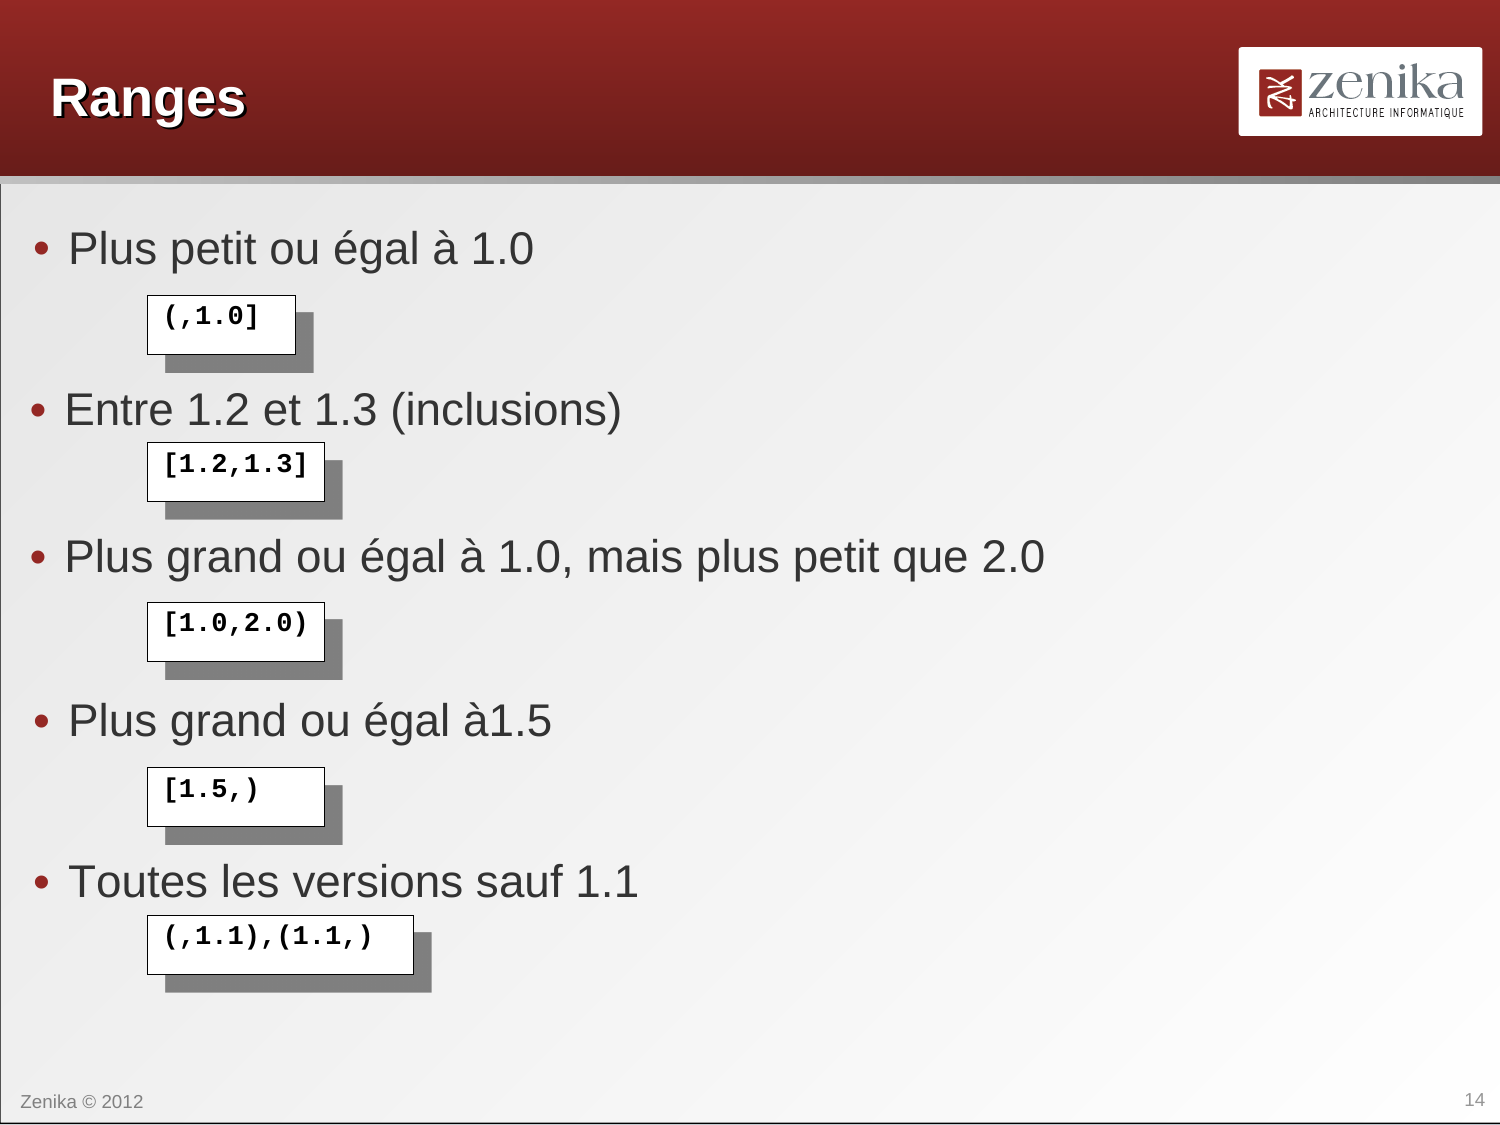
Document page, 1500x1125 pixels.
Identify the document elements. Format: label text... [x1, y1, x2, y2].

text_box (,1.0] [147, 295, 296, 355]
text_box [1.0,2.0) [147, 602, 325, 662]
title Ranges [50, 15, 1206, 180]
list Plus grand ou égal à 1.0, mais plus petit que 2.0 [29, 531, 1414, 635]
text_box (,1.1),(1.1,) [147, 915, 414, 975]
picture [1257, 58, 1464, 125]
list Entre 1.2 et 1.3 (inclusions) [29, 383, 1414, 487]
list Plus petit ou égal à 1.0 [33, 222, 1418, 326]
text_box [1.2,1.3] [147, 442, 325, 502]
list Toutes les versions sauf 1.1 [33, 856, 1418, 959]
text_box [1.5,) [147, 767, 325, 827]
list Plus grand ou égal à1.5 [33, 695, 1418, 798]
